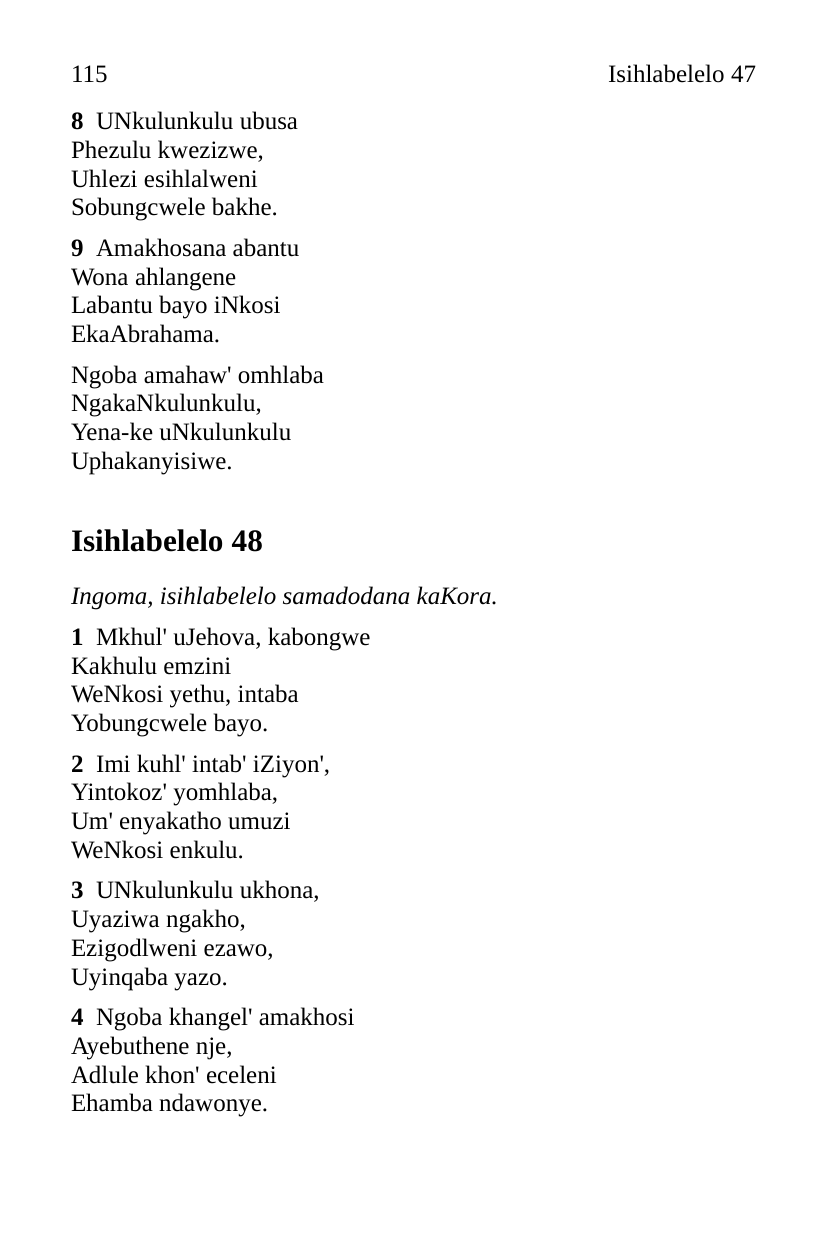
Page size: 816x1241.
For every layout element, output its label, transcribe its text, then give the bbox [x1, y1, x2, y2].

text 4 Ngoba khangel' amakhosi [71, 1002, 756, 1031]
text WeNkosi yethu, intaba [71, 679, 756, 708]
text Isihlabelelo 48 [71, 522, 756, 558]
text NgakaNkulunkulu, [71, 388, 756, 417]
text WeNkosi enkulu. [71, 835, 756, 864]
text 2 Imi kuhl' intab' iZiyon', [71, 749, 756, 777]
text 8 UNkulunkulu ubusa [71, 106, 756, 135]
text 3 UNkulunkulu ukhona, [71, 876, 756, 904]
text EkaAbrahama. [71, 319, 756, 348]
text Yena-ke uNkulunkulu [71, 417, 756, 446]
text Ingoma, isihlabelelo samadodana kaKora. [71, 581, 756, 610]
text Ngoba amahaw' omhlaba [71, 360, 756, 388]
text 1 Mkhul' uJehova, kabongwe [71, 622, 756, 651]
text Uhlezi esihlalweni [71, 164, 756, 192]
text Ayebuthene nje, [71, 1031, 756, 1060]
text Ehamba ndawonye. [71, 1088, 756, 1117]
text Ezigodlweni ezawo, [71, 933, 756, 962]
text Uyaziwa ngakho, [71, 904, 756, 933]
text Um' enyakatho umuzi [71, 806, 756, 835]
text Wona ahlangene [71, 262, 756, 291]
text Adlule khon' eceleni [71, 1060, 756, 1088]
text Yobungcwele bayo. [71, 708, 756, 737]
text 9 Amakhosana abantu [71, 233, 756, 262]
text Uyinqaba yazo. [71, 962, 756, 991]
text Sobungcwele bakhe. [71, 192, 756, 221]
text Phezulu kwezizwe, [71, 135, 756, 164]
text Labantu bayo iNkosi [71, 291, 756, 319]
text Yintokoz' yomhlaba, [71, 777, 756, 806]
text Uphakanyisiwe. [71, 446, 756, 475]
text Kakhulu emzini [71, 651, 756, 679]
